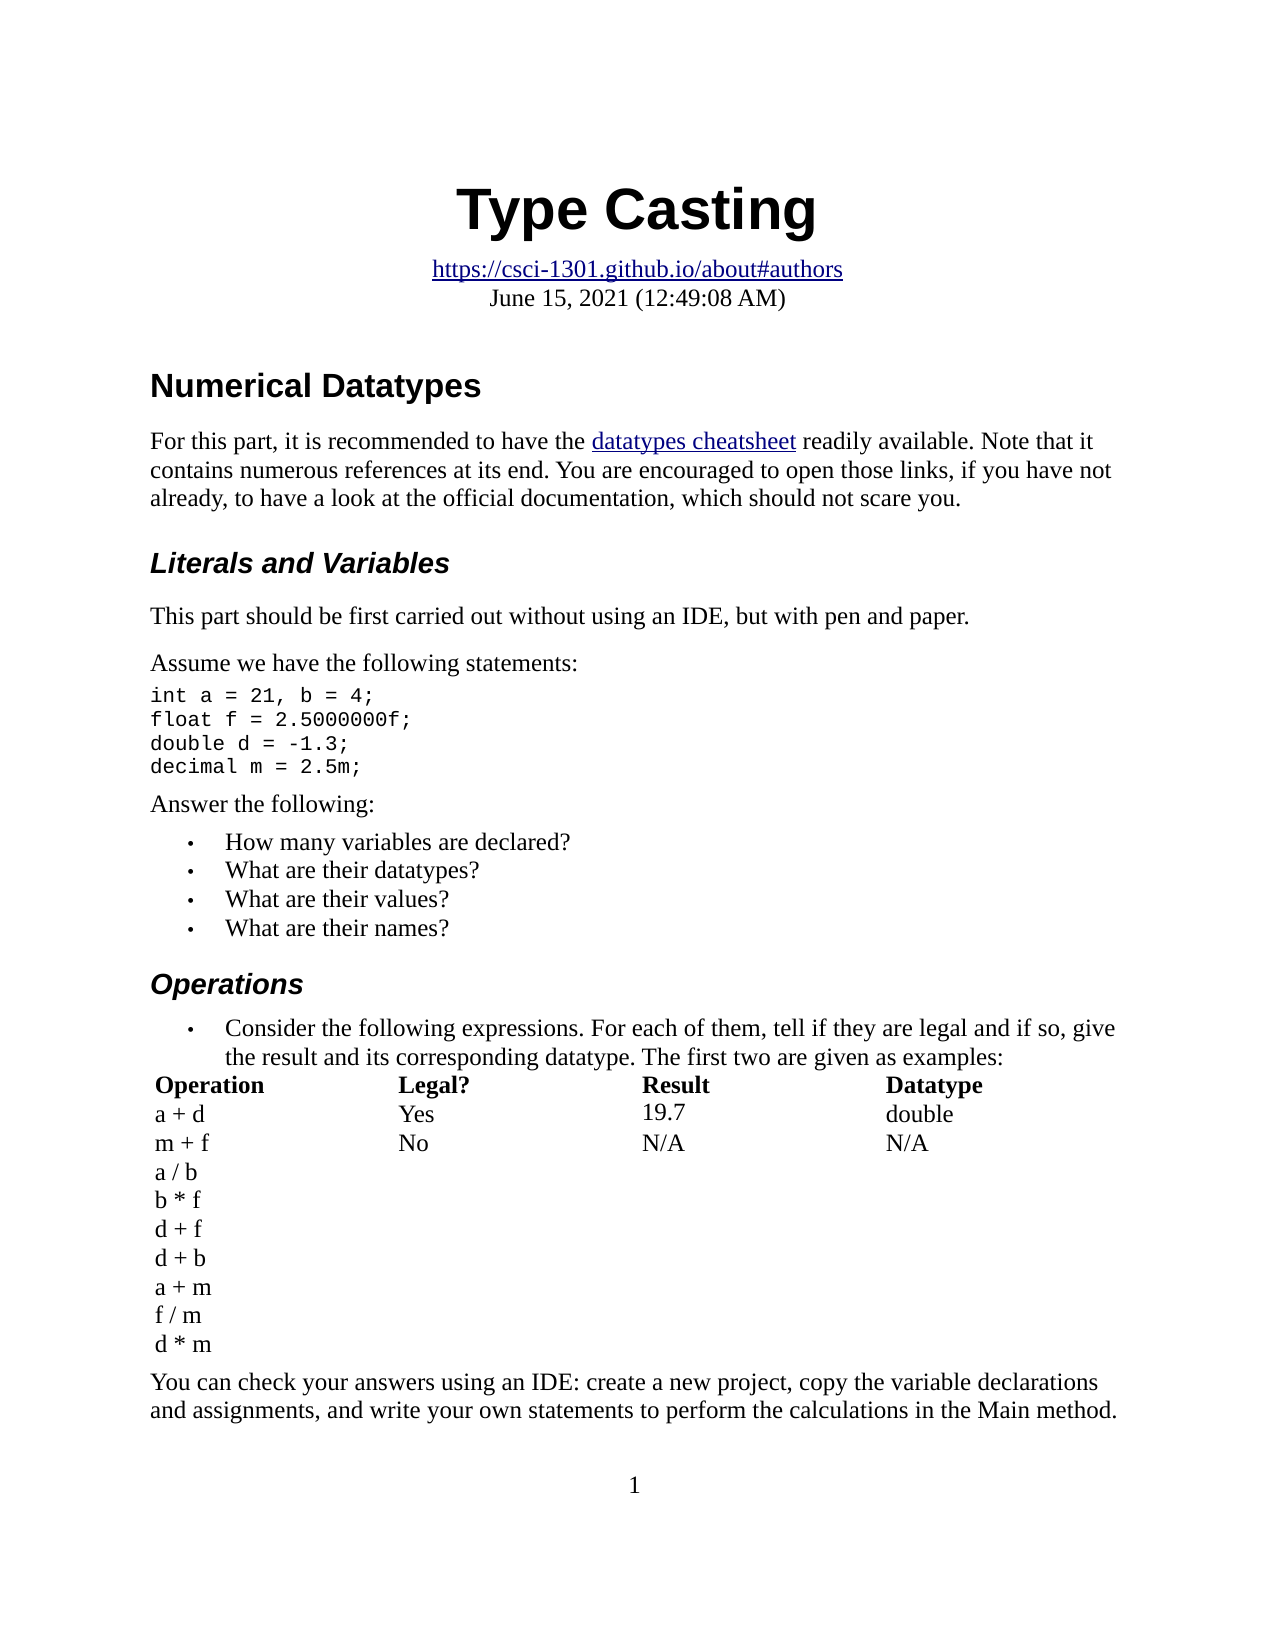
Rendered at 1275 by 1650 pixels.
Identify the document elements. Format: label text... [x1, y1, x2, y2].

table_cell [881, 1243, 1125, 1272]
table_header Operation [150, 1070, 394, 1099]
text Assume we have the following statements: [150, 648, 1125, 677]
table_cell [638, 1300, 881, 1329]
list Consider the following expressions. For each of them, tell if they are legal and if so, give the result and its corresponding datatype. The first two are given as examples: [187, 1013, 1125, 1070]
table_cell [638, 1185, 881, 1214]
table_cell [394, 1329, 637, 1358]
title Type Casting [150, 175, 1125, 242]
table_cell [394, 1300, 637, 1329]
table_cell N/A [638, 1128, 881, 1157]
text This part should be first carried out without using an IDE, but with pen and paper. [150, 601, 1125, 630]
table_cell [881, 1214, 1125, 1243]
table_cell [638, 1099, 881, 1128]
table_cell b * f [150, 1185, 394, 1214]
table_cell [394, 1185, 637, 1214]
table_cell [394, 1214, 637, 1243]
list What are their values? [187, 884, 1125, 913]
table_cell double [881, 1099, 1125, 1128]
text float f = 2.5000000f; [150, 709, 1125, 733]
table_cell [394, 1157, 637, 1185]
table_cell [638, 1214, 881, 1243]
table_cell [881, 1300, 1125, 1329]
table_cell Yes [394, 1099, 637, 1128]
table_header Legal? [394, 1070, 637, 1099]
table_cell a / b [150, 1157, 394, 1185]
table_cell [881, 1329, 1125, 1358]
list What are their names? [187, 913, 1125, 942]
table_cell d * m [150, 1329, 394, 1358]
subtitle Operations [150, 967, 1125, 1000]
table_cell d + b [150, 1243, 394, 1272]
list What are their datatypes? [187, 856, 1125, 884]
table_cell [881, 1157, 1125, 1185]
text decimal m = 2.5m; [150, 756, 1125, 780]
text Answer the following: [150, 789, 1125, 818]
table_cell [638, 1157, 881, 1185]
table_cell f / m [150, 1300, 394, 1329]
table_cell a + d [150, 1099, 394, 1128]
table_cell [394, 1272, 637, 1300]
table_cell a + m [150, 1272, 394, 1300]
list How many variables are declared? [187, 827, 1125, 856]
table_cell d + f [150, 1214, 394, 1243]
subtitle Literals and Variables [150, 546, 1125, 580]
table_cell m + f [150, 1128, 394, 1157]
text double d = -1.3; [150, 733, 1125, 756]
text June 15, 2021 (12:49:08 AM) [150, 283, 1125, 312]
table_header Datatype [881, 1070, 1125, 1099]
table_cell [638, 1272, 881, 1300]
table_cell [881, 1185, 1125, 1214]
text For this part, it is recommended to have the datatypes cheatsheet readily available. Note that it contains numerous references at its end. You are encouraged to open those links, if you have not already, to have a look at the official documentation, which should not scare you. [150, 426, 1125, 512]
table_cell [881, 1272, 1125, 1300]
subtitle Numerical Datatypes [150, 366, 1125, 404]
table_header Result [638, 1070, 881, 1099]
table_cell [638, 1329, 881, 1358]
table_cell [394, 1243, 637, 1272]
text int a = 21, b = 4; [150, 686, 1125, 709]
table_cell N/A [881, 1128, 1125, 1157]
text You can check your answers using an IDE: create a new project, copy the variable declarations and assignments, and write your own statements to perform the calculations in the Main method. [150, 1367, 1125, 1424]
text https://csci-1301.github.io/about#authors [150, 254, 1125, 283]
table_cell No [394, 1128, 637, 1157]
table_cell [638, 1243, 881, 1272]
